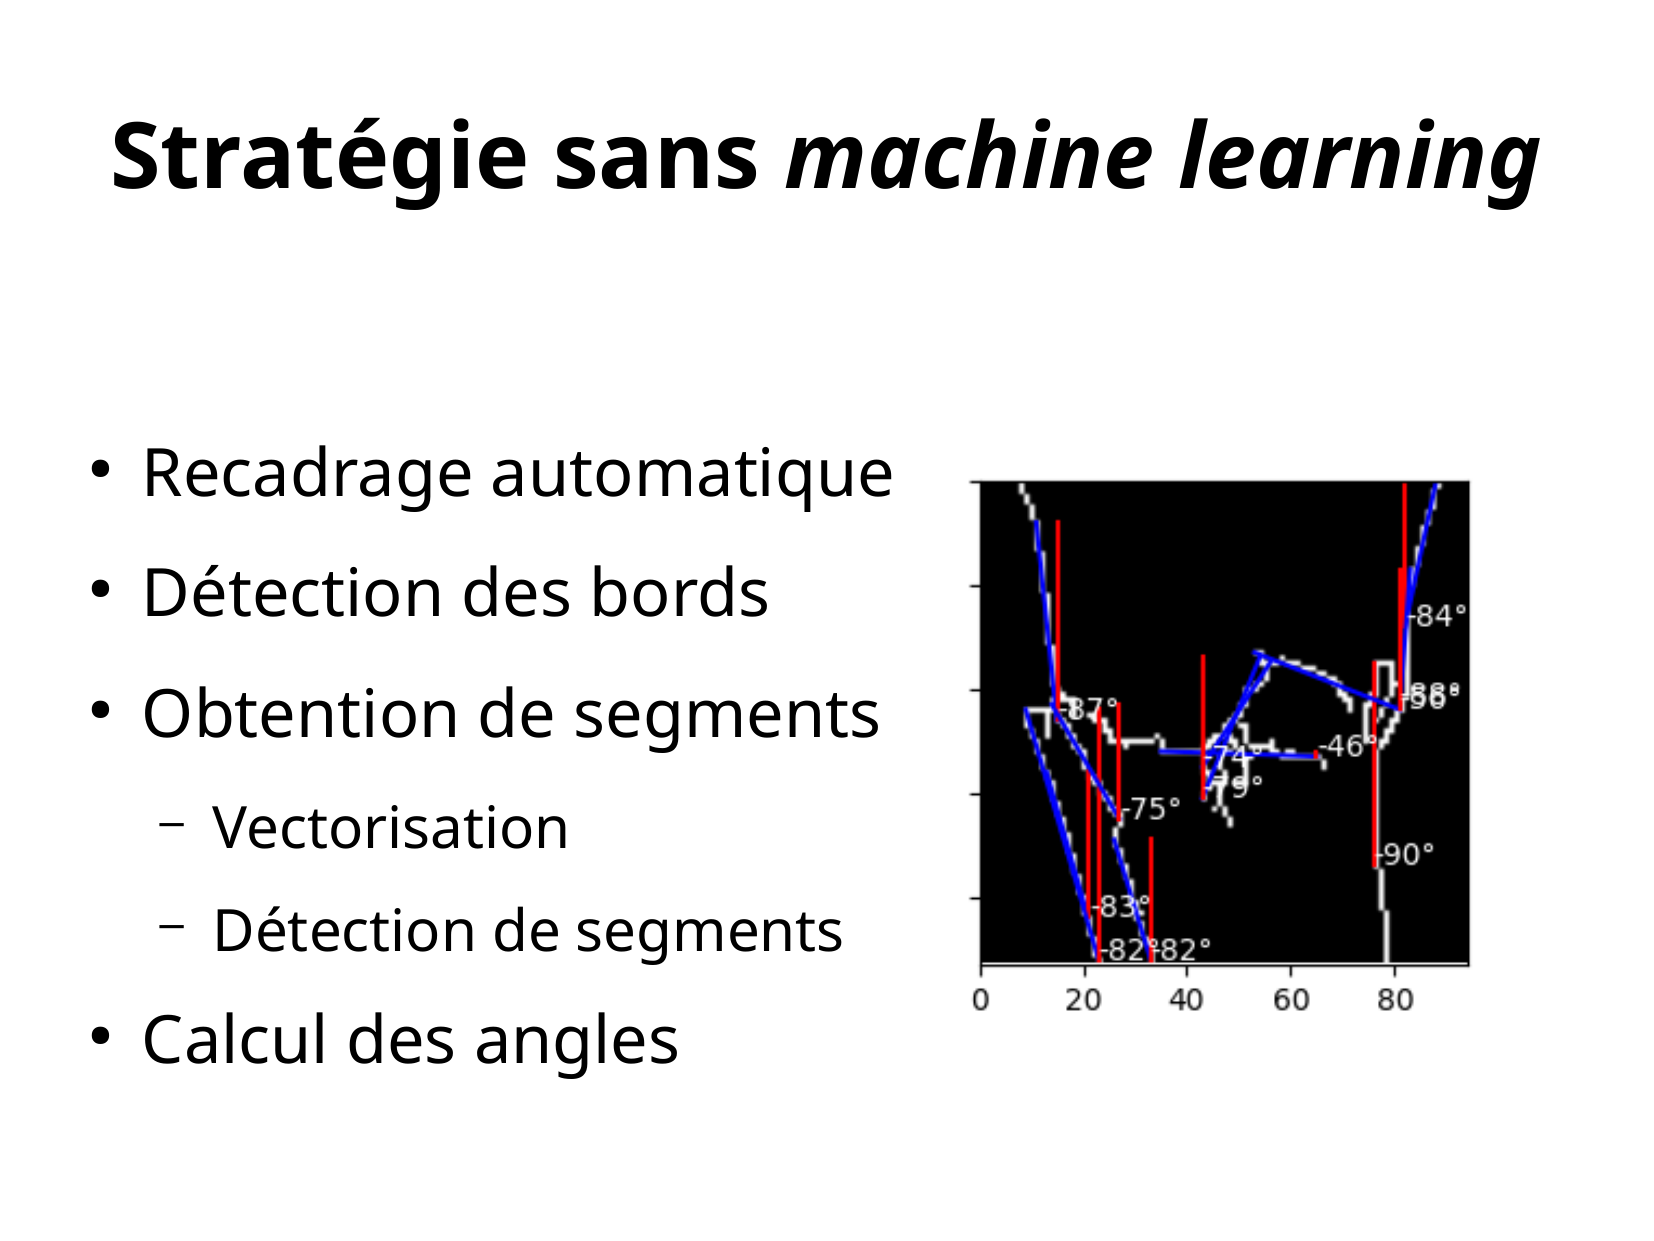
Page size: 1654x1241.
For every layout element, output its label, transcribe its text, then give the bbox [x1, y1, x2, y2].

picture [921, 448, 1533, 1052]
list Recadrage automatique Détection des bords Obtention de segments Vectorisation Détection de segments Calcul des angles [70, 425, 1560, 1164]
title Stratégie sans machine learning [82, 49, 1571, 257]
